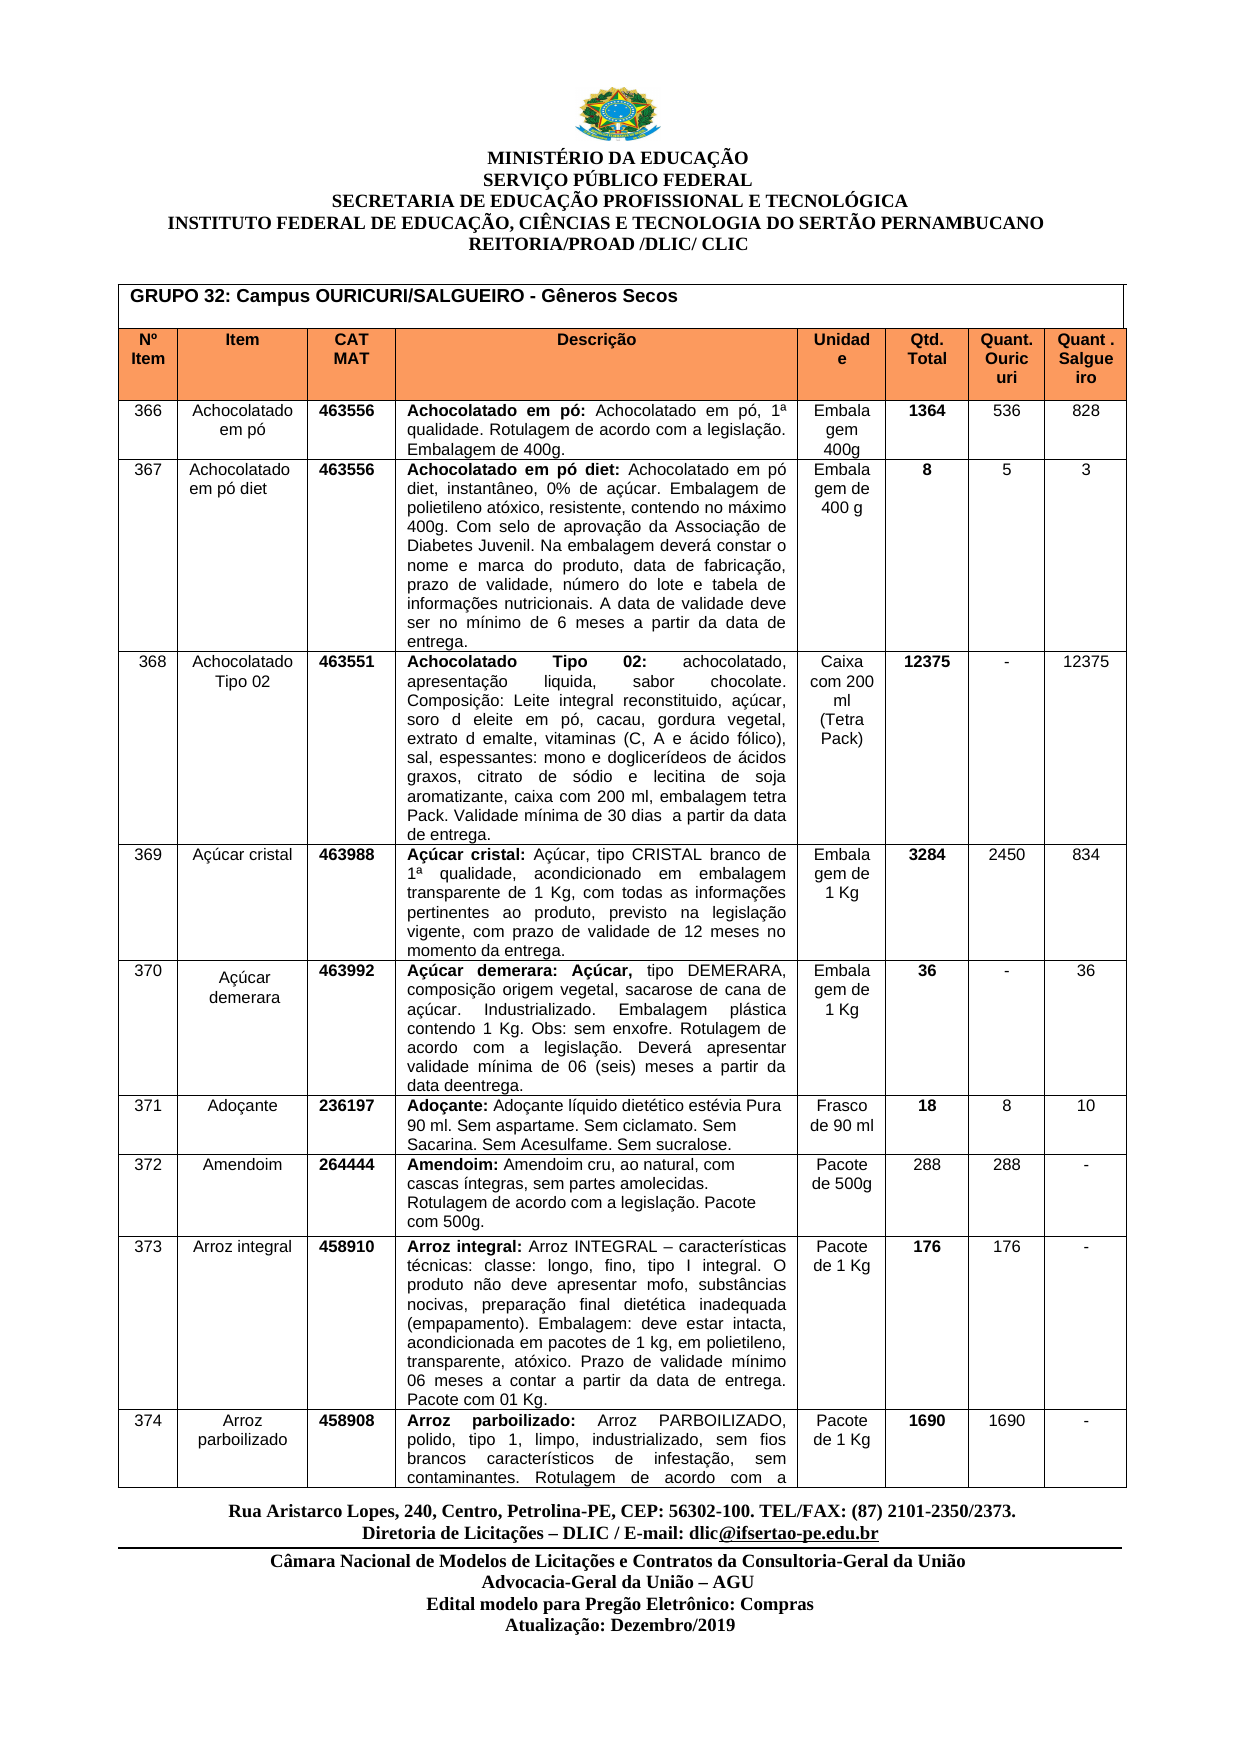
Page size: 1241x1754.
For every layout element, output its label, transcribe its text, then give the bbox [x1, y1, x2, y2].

table_cell 8 [969, 1096, 1044, 1154]
table_cell Achocolatado em pó: Achocolatado em pó, 1ª qualidade. Rotulagem de acordo com a legislação. Embalagem de 400g. [396, 401, 797, 458]
table_cell 373 [119, 1237, 177, 1409]
table_cell - [1045, 1155, 1126, 1236]
table_cell Nº Item [119, 329, 177, 400]
table_cell Quant . Salgueiro [1045, 329, 1126, 400]
table_cell Arroz parboilizado [178, 1410, 307, 1487]
table_cell Embalagem de 1 Kg [798, 961, 885, 1095]
table_cell 1364 [886, 401, 968, 458]
table_cell - [969, 652, 1044, 844]
table_cell CAT MAT [308, 329, 395, 400]
table_cell 288 [886, 1155, 968, 1236]
table_cell 463992 [308, 961, 395, 1095]
table_cell 463556 [308, 401, 395, 458]
table_cell Embalagem de 400 g [798, 460, 885, 651]
table_cell 536 [969, 401, 1044, 458]
table_cell Açúcar cristal: Açúcar, tipo CRISTAL branco de 1ª qualidade, acondicionado em embalagem transparente de 1 Kg, com todas as informações pertinentes ao produto, previsto na legislação vigente, com prazo de validade de 12 meses no momento da entrega. [396, 845, 797, 960]
table_cell 463551 [308, 652, 395, 844]
table_cell Caixa com 200 ml (Tetra Pack) [798, 652, 885, 844]
table_cell 828 [1045, 401, 1126, 458]
table_cell 12375 [886, 652, 968, 844]
table_cell 288 [969, 1155, 1044, 1236]
table_cell Arroz integral: Arroz INTEGRAL – características técnicas: classe: longo, fino, tipo I integral. O produto não deve apresentar mofo, substâncias nocivas, preparação final dietética inadequada (empapamento). Embalagem: deve estar intacta, acondicionada em pacotes de 1 kg, em polietileno, transparente, atóxico. Prazo de validade mínimo 06 meses a contar a partir da data de entrega. Pacote com 01 Kg. [396, 1237, 797, 1409]
table_cell Achocolatado em pó [178, 401, 307, 458]
table_cell 370 [119, 961, 177, 1095]
table_cell 1690 [969, 1410, 1044, 1487]
table_cell Achocolatado Tipo 02: achocolatado, apresentação liquida, sabor chocolate. Composição: Leite integral reconstituido, açúcar, soro d eleite em pó, cacau, gordura vegetal, extrato d emalte, vitaminas (C, A e ácido fólico), sal, espessantes: mono e doglicerídeos de ácidos graxos, citrato de sódio e lecitina de soja aromatizante, caixa com 200 ml, embalagem tetra Pack. Validade mínima de 30 dias a partir da data de entrega. [396, 652, 797, 844]
table_cell 374 [119, 1410, 177, 1487]
table_cell Arroz integral [178, 1237, 307, 1409]
table_cell 176 [886, 1237, 968, 1409]
table_cell 367 [119, 460, 177, 651]
table_cell 458910 [308, 1237, 395, 1409]
table_cell Quant. Ouricuri [969, 329, 1044, 400]
table_cell - [1045, 1410, 1126, 1487]
table_cell 10 [1045, 1096, 1126, 1154]
table_cell - [1045, 1237, 1126, 1409]
table_cell Achocolatado em pó diet: Achocolatado em pó diet, instantâneo, 0% de açúcar. Embalagem de polietileno atóxico, resistente, contendo no máximo 400g. Com selo de aprovação da Associação de Diabetes Juvenil. Na embalagem deverá constar o nome e marca do produto, data de fabricação, prazo de validade, número do lote e tabela de informações nutricionais. A data de validade deve ser no mínimo de 6 meses a partir da data de entrega. [396, 460, 797, 651]
table_cell Açúcar demerara: Açúcar, tipo DEMERARA, composição origem vegetal, sacarose de cana de açúcar. Industrializado. Embalagem plástica contendo 1 Kg. Obs: sem enxofre. Rotulagem de acordo com a legislação. Deverá apresentar validade mínima de 06 (seis) meses a partir da data deentrega. [396, 961, 797, 1095]
table_cell Unidade [798, 329, 885, 400]
table_cell 5 [969, 460, 1044, 651]
table_cell 834 [1045, 845, 1126, 960]
table_cell Arroz parboilizado: Arroz PARBOILIZADO, polido, tipo 1, limpo, industrializado, sem fios brancos característicos de infestação, sem contaminantes. Rotulagem de acordo com a [396, 1410, 797, 1487]
picture [575, 87, 661, 141]
table_cell Açúcar demerara [178, 961, 307, 1095]
table_cell 3284 [886, 845, 968, 960]
table_cell Pacote de 500g [798, 1155, 885, 1236]
table_header GRUPO 32: Campus OURICURI/SALGUEIRO - Gêneros Secos [119, 285, 1123, 328]
table_cell Frasco de 90 ml [798, 1096, 885, 1154]
table_cell 3 [1045, 460, 1126, 651]
table_cell Amendoim [178, 1155, 307, 1236]
table_cell 8 [886, 460, 968, 651]
table_cell 463556 [308, 460, 395, 651]
table_cell 372 [119, 1155, 177, 1236]
table_cell 18 [886, 1096, 968, 1154]
table_cell 36 [886, 961, 968, 1095]
table_cell Pacote de 1 Kg [798, 1410, 885, 1487]
table_cell 2450 [969, 845, 1044, 960]
table_cell 369 [119, 845, 177, 960]
table_cell 1690 [886, 1410, 968, 1487]
table_cell 366 [119, 401, 177, 458]
table_cell Descrição [396, 329, 797, 400]
table_cell Achocolatado Tipo 02 [178, 652, 307, 844]
table_cell Achocolatado em pó diet [178, 460, 307, 651]
table_cell 264444 [308, 1155, 395, 1236]
table_cell Açúcar cristal [178, 845, 307, 960]
table_cell 463988 [308, 845, 395, 960]
table_cell Amendoim: Amendoim cru, ao natural, com cascas íntegras, sem partes amolecidas. Rotulagem de acordo com a legislação. Pacote com 500g. [396, 1155, 797, 1236]
table_cell 458908 [308, 1410, 395, 1487]
table_cell 176 [969, 1237, 1044, 1409]
table_cell 368 [119, 652, 177, 844]
table_cell - [969, 961, 1044, 1095]
table_cell Adoçante: Adoçante líquido dietético estévia Pura 90 ml. Sem aspartame. Sem ciclamato. Sem Sacarina. Sem Acesulfame. Sem sucralose. [396, 1096, 797, 1154]
table_cell Pacote de 1 Kg [798, 1237, 885, 1409]
table_cell 371 [119, 1096, 177, 1154]
table_cell Adoçante [178, 1096, 307, 1154]
table_cell Embalagem 400g [798, 401, 885, 458]
table_cell 36 [1045, 961, 1126, 1095]
table_cell 236197 [308, 1096, 395, 1154]
table_cell Item [178, 329, 307, 400]
table_cell Embalagem de 1 Kg [798, 845, 885, 960]
table_cell Qtd. Total [886, 329, 968, 400]
table_cell 12375 [1045, 652, 1126, 844]
